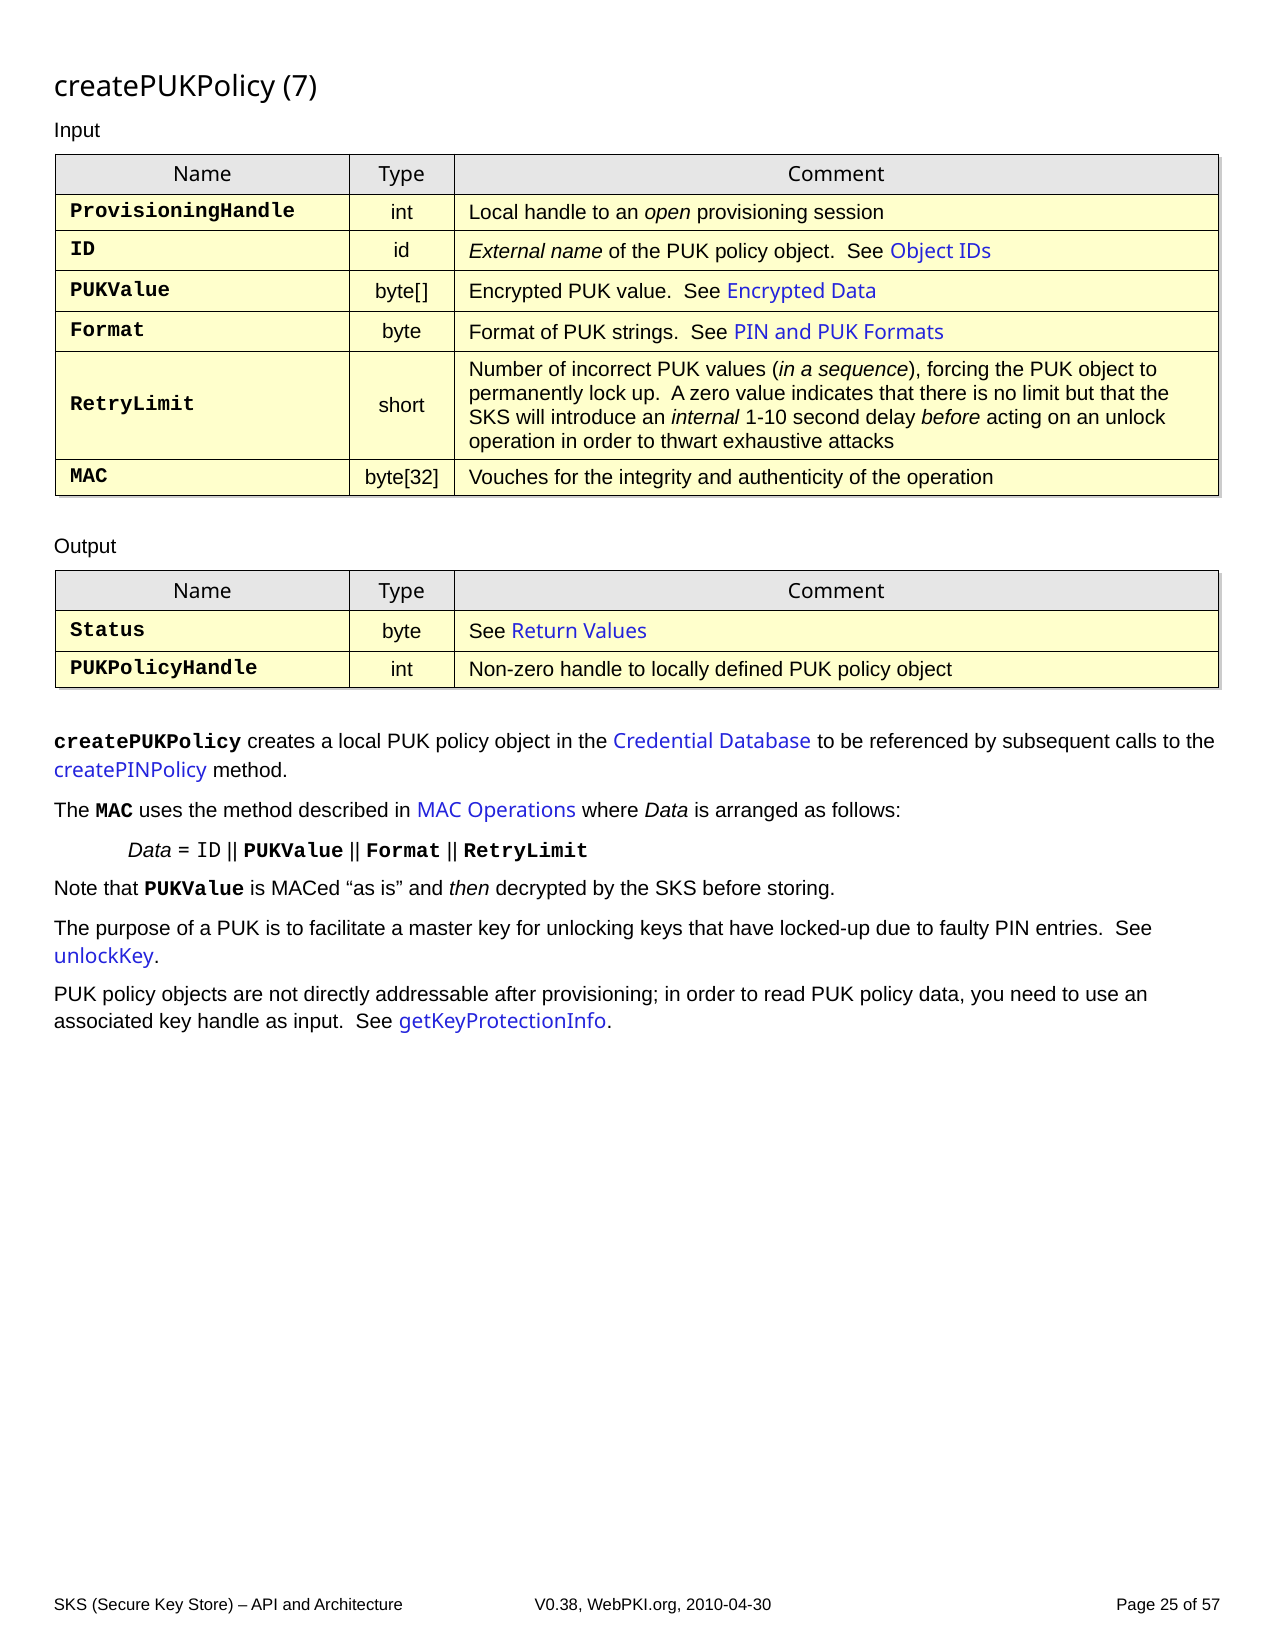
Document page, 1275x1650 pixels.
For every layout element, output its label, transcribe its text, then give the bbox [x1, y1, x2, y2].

table_cell ProvisioningHandle [56, 195, 349, 230]
text The purpose of a PUK is to facilitate a master key for unlocking keys that have locked-up due to faulty PIN entries. See unlockKey. [54, 913, 1221, 970]
table_cell int [350, 652, 454, 687]
table_header Comment [455, 155, 1218, 194]
text createPUKPolicy creates a local PUK policy object in the Credential Database to be referenced by subsequent calls to the createPINPolicy method. [54, 726, 1221, 783]
table_header Type [350, 571, 454, 610]
table_cell int [350, 195, 454, 230]
table_cell byte [350, 611, 454, 651]
table_cell RetryLimit [56, 352, 349, 459]
table_cell Number of incorrect PUK values (in a sequence), forcing the PUK object to permanently lock up. A zero value indicates that there is no limit but that the SKS will introduce an internal 1‑10 second delay before acting on an unlock operation in order to thwart exhaustive attacks [455, 352, 1218, 459]
table_cell Status [56, 611, 349, 651]
table_header Name [56, 155, 349, 194]
table_cell Vouches for the integrity and authenticity of the operation [455, 460, 1218, 495]
table_cell byte[ ] [350, 271, 454, 311]
table_cell External name of the PUK policy object. See Object IDs [455, 231, 1218, 270]
table_cell byte⁮[32] [350, 460, 454, 495]
text Input [54, 118, 1221, 142]
table_cell Format [56, 312, 349, 351]
table_cell PUKValue [56, 271, 349, 311]
table_cell MAC [56, 460, 349, 495]
text Data = ID || PUKValue || Format || RetryLimit [54, 835, 1221, 864]
table_cell short [350, 352, 454, 459]
text Note that PUKValue is MACed “as is” and then decrypted by the SKS before storing. [54, 876, 1221, 901]
text The MAC uses the method described in MAC Operations where Data is arranged as follows: [54, 795, 1221, 823]
table_cell Encrypted PUK value. See Encrypted Data [455, 271, 1218, 311]
table_header Name [56, 571, 349, 610]
table_cell id [350, 231, 454, 270]
table_cell Non-zero handle to locally defined PUK policy object [455, 652, 1218, 687]
table_cell Local handle to an open provisioning session [455, 195, 1218, 230]
table_cell byte [350, 312, 454, 351]
table_cell Format of PUK strings. See PIN and PUK Formats [455, 312, 1218, 351]
table_header Comment [455, 571, 1218, 610]
text PUK policy objects are not directly addressable after provisioning; in order to read PUK policy data, you need to use an associated key handle as input. See getKeyProtectionInfo. [54, 982, 1221, 1034]
subtitle createPUKPolicy (7) [54, 66, 1221, 105]
table_cell ID [56, 231, 349, 270]
table_cell See Return Values [455, 611, 1218, 651]
text Output [54, 534, 1221, 558]
table_cell PUKPolicyHandle [56, 652, 349, 687]
table_header Type [350, 155, 454, 194]
